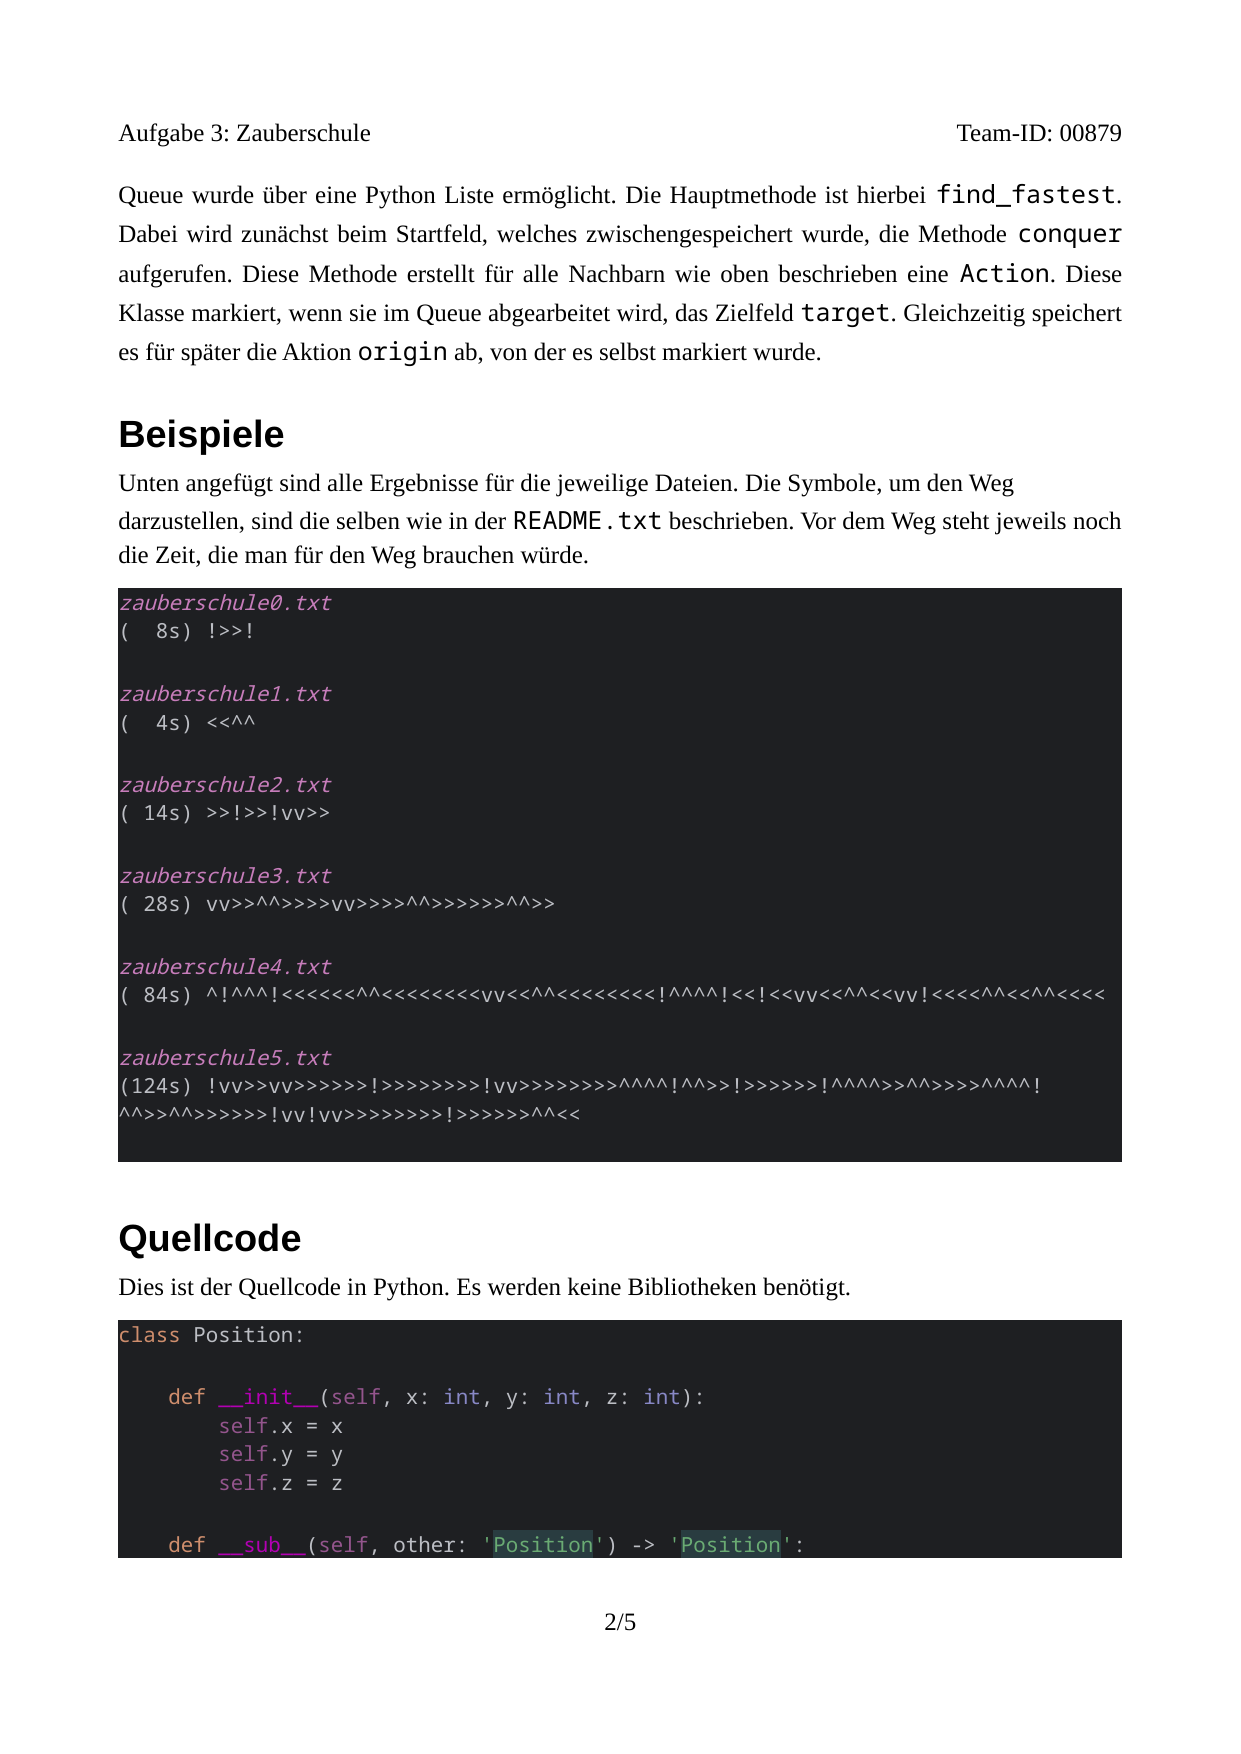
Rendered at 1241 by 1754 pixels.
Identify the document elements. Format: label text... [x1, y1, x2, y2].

text zauberschule0.txt ( 8s) !>>! zauberschule1.txt ( 4s) <<^^ zauberschule2.txt ( 14s) >>!>>!vv>> zauberschule3.txt ( 28s) vv>>^^>>>>vv>>>>^^>>>>>>^^>> zauberschule4.txt ( 84s) ^!^^^!<<<<<<^^<<<<<<<<vv<<^^<<<<<<<<!^^^^!<<!<<vv<<^^<<vv!<<<<^^<<^^<<<< zauberschule5.txt (124s) !vv>>vv>>>>>>!>>>>>>>>!vv>>>>>>>>^^^^!^^>>!>>>>>>!^^^^>>^^>>>>^^^^!^^>>^^>>>>>>!vv!vv>>>>>>>>!>>>>>>^^<< [118, 588, 1122, 1162]
text Queue wurde über eine Python Liste ermöglicht. Die Hauptmethode ist hierbei find_fastest. Dabei wird zunächst beim Startfeld, welches zwischengespeichert wurde, die Methode conquer aufgerufen. Diese Methode erstellt für alle Nachbarn wie oben beschrieben eine Action. Diese Klasse markiert, wenn sie im Queue abgearbeitet wird, das Zielfeld target. Gleichzeitig speichert es für später die Aktion origin ab, von der es selbst markiert wurde. [118, 177, 1122, 368]
text Dies ist der Quellcode in Python. Es werden keine Bibliotheken benötigt. [118, 1272, 1122, 1301]
subtitle Quellcode [118, 1216, 1122, 1260]
text class Position: def __init__(self, x: int, y: int, z: int): self.x = x self.y = y self.z = z def __sub__(self, other: 'Position') -> 'Position': [118, 1320, 1122, 1558]
text Unten angefügt sind alle Ergebnisse für die jeweilige Dateien. Die Symbole, um den Weg darzustellen, sind die selben wie in der README.txt beschrieben. Vor dem Weg steht jeweils noch die Zeit, die man für den Weg brauchen würde. [118, 468, 1122, 569]
subtitle Beispiele [118, 412, 1122, 456]
